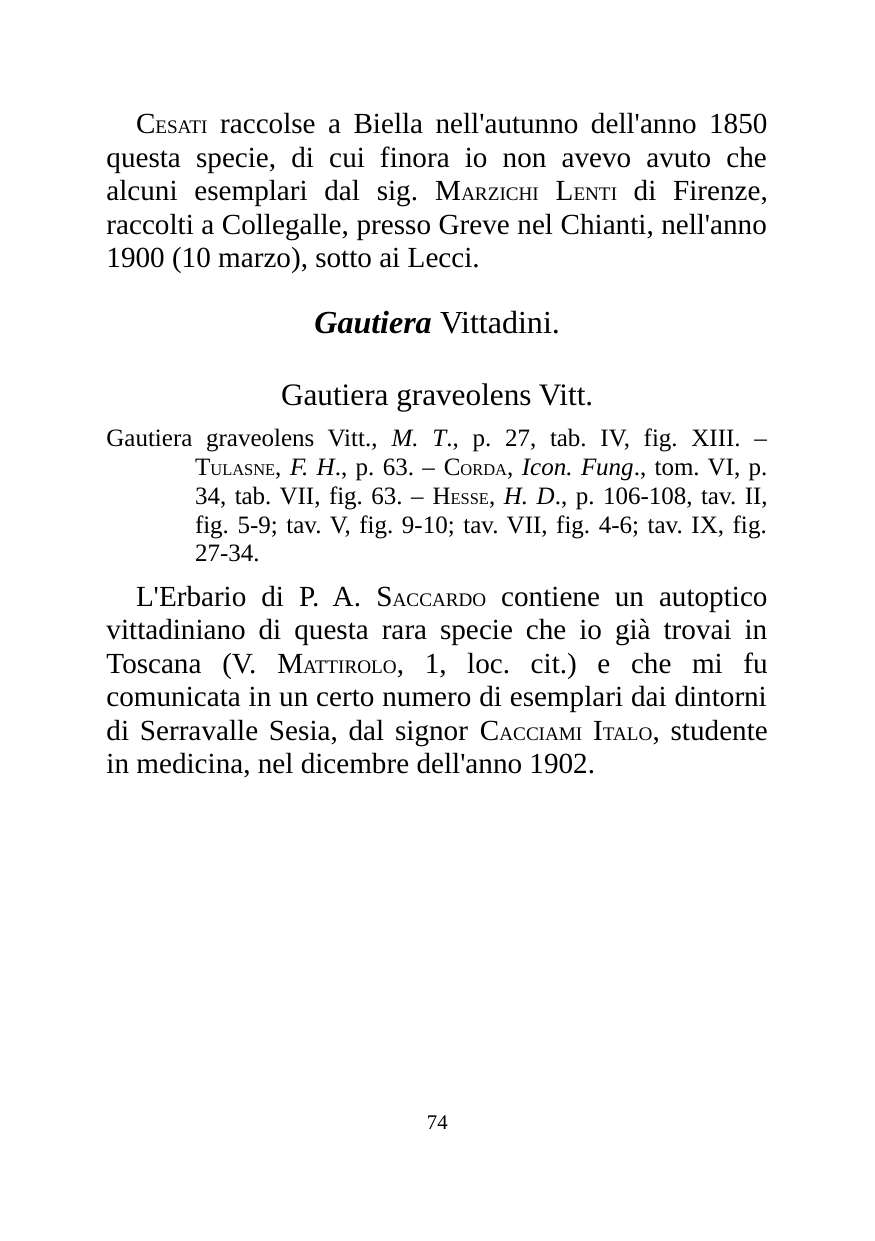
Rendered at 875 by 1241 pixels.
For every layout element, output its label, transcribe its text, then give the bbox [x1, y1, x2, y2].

text Gautiera graveolens Vitt., M. T., p. 27, tab. IV, fig. XIII. – Tulasne, F. H., p. 63. – Corda, Icon. Fung., tom. VI, p. 34, tab. VII, fig. 63. – Hesse, H. D., p. 106-108, tav. II, fig. 5-9; tav. V, fig. 9-10; tav. VII, fig. 4-6; tav. IX, fig. 27-34. [106, 423, 768, 567]
text Cesati raccolse a Biella nell'autunno dell'anno 1850 questa specie, di cui finora io non avevo avuto che alcuni esemplari dal sig. Marzichi Lenti di Firenze, raccolti a Collegalle, presso Greve nel Chianti, nell'anno 1900 (10 marzo), sotto ai Lecci. [106, 106, 768, 274]
subtitle Gautiera Vittadini. [106, 303, 768, 340]
text L'Erbario di P. A. Saccardo contiene un autoptico vittadiniano di questa rara specie che io già trovai in Toscana (V. Mattirolo, 1, loc. cit.) e che mi fu comunicata in un certo numero di esemplari dai dintorni di Serravalle Sesia, dal signor Cacciami Italo, studente in medicina, nel dicembre dell'anno 1902. [106, 579, 768, 780]
subtitle Gautiera graveolens Vitt. [106, 376, 768, 412]
